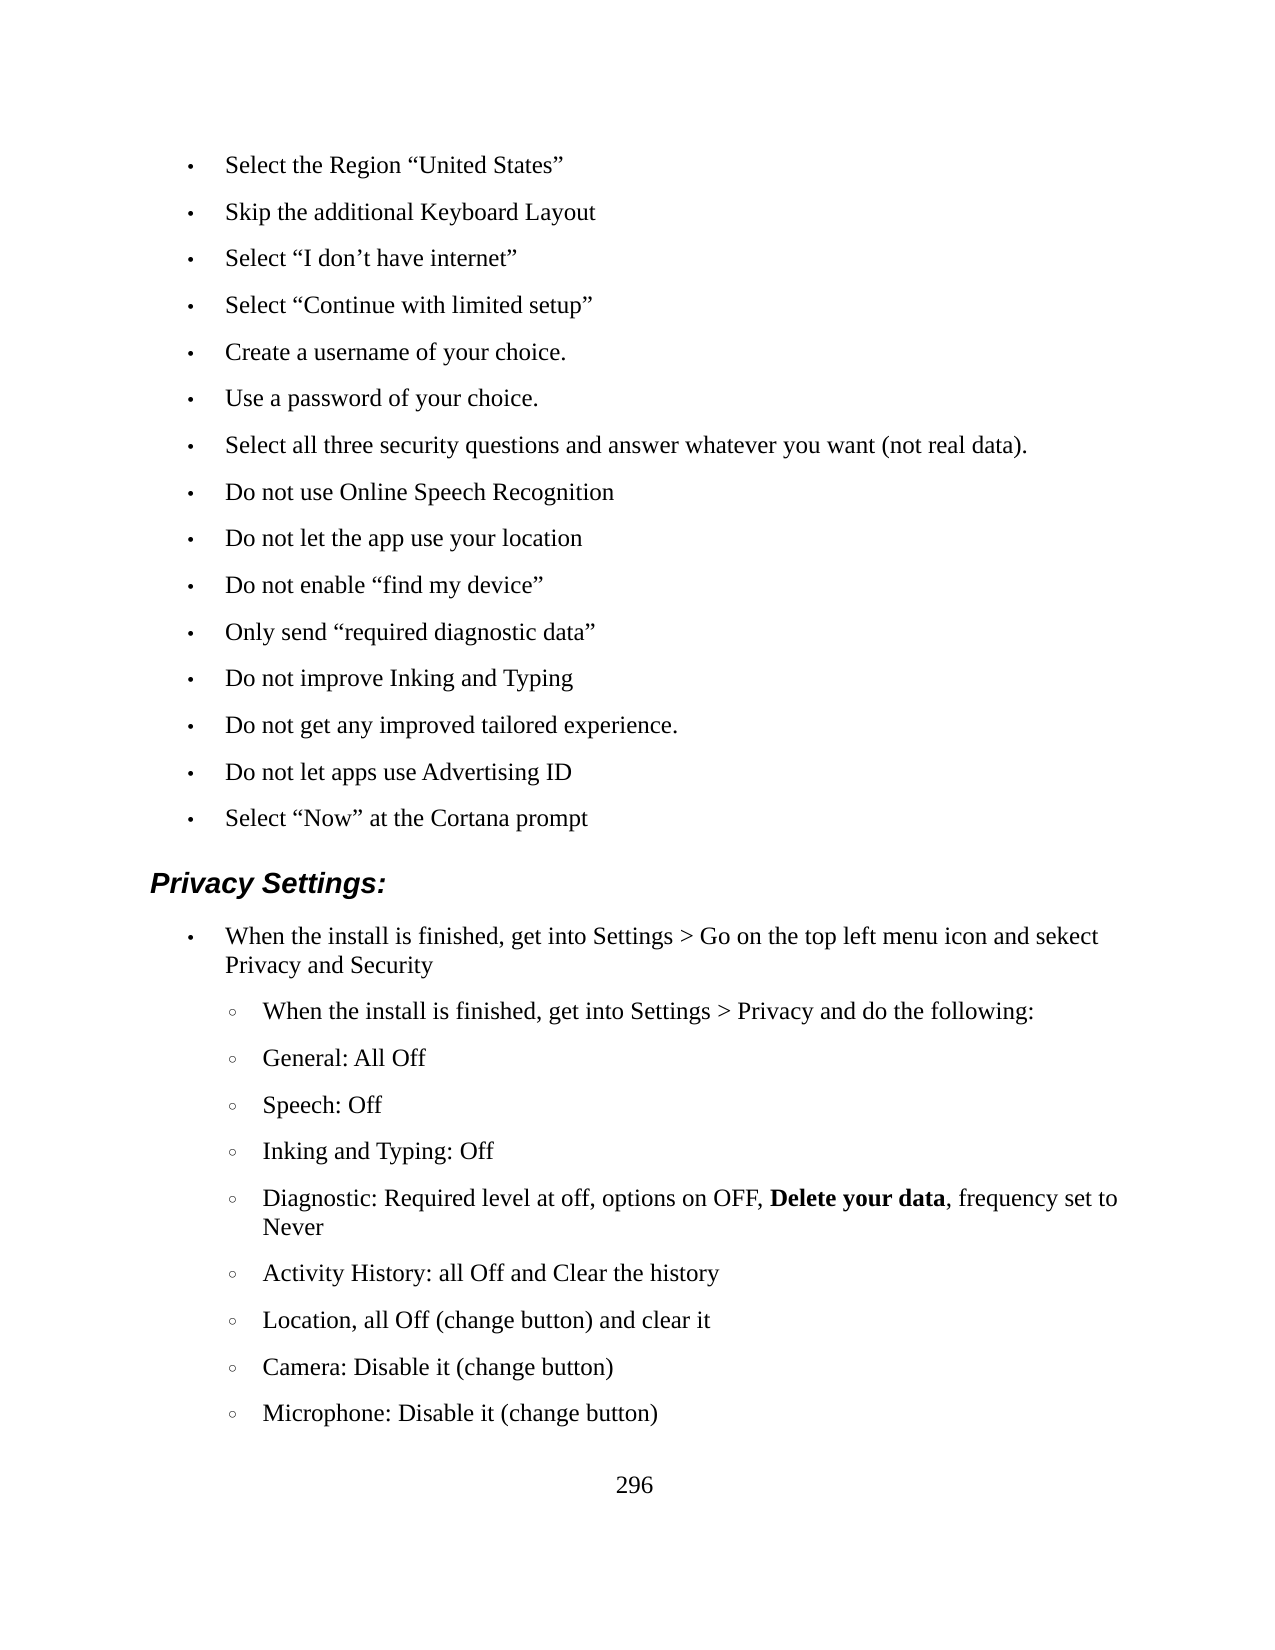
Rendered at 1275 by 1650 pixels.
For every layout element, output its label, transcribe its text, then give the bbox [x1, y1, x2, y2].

list Only send “required diagnostic data” [187, 617, 1125, 645]
list Speech: Off [225, 1090, 1125, 1118]
subtitle Privacy Settings: [150, 866, 1125, 899]
list Inking and Typing: Off [225, 1136, 1125, 1165]
list Do not improve Inking and Typing [187, 663, 1125, 692]
list Activity History: all Off and Clear the history [225, 1258, 1125, 1287]
list When the install is finished, get into Settings > Privacy and do the following: [225, 996, 1125, 1025]
list Camera: Disable it (change button) [225, 1352, 1125, 1381]
list Do not let apps use Advertising ID [187, 757, 1125, 785]
list Select the Region “United States” [187, 150, 1125, 179]
list Select “I don’t have internet” [187, 243, 1125, 272]
list Diagnostic: Required level at off, options on OFF, Delete your data, frequency set to Never [225, 1183, 1125, 1241]
list Skip the additional Keyboard Layout [187, 197, 1125, 225]
list Location, all Off (change button) and clear it [225, 1305, 1125, 1334]
list Do not enable “find my device” [187, 570, 1125, 599]
list Microphone: Disable it (change button) [225, 1398, 1125, 1427]
list General: All Off [225, 1043, 1125, 1072]
list Do not use Online Speech Recognition [187, 477, 1125, 505]
list Select “Now” at the Cortana prompt [187, 803, 1125, 832]
list Select all three security questions and answer whatever you want (not real data). [187, 430, 1125, 459]
list Select “Continue with limited setup” [187, 290, 1125, 319]
list Use a password of your choice. [187, 383, 1125, 412]
list Do not let the app use your location [187, 523, 1125, 552]
list Create a username of your choice. [187, 337, 1125, 365]
list Do not get any improved tailored experience. [187, 710, 1125, 739]
list When the install is finished, get into Settings > Go on the top left menu icon and sekect Privacy and Security [187, 921, 1125, 978]
